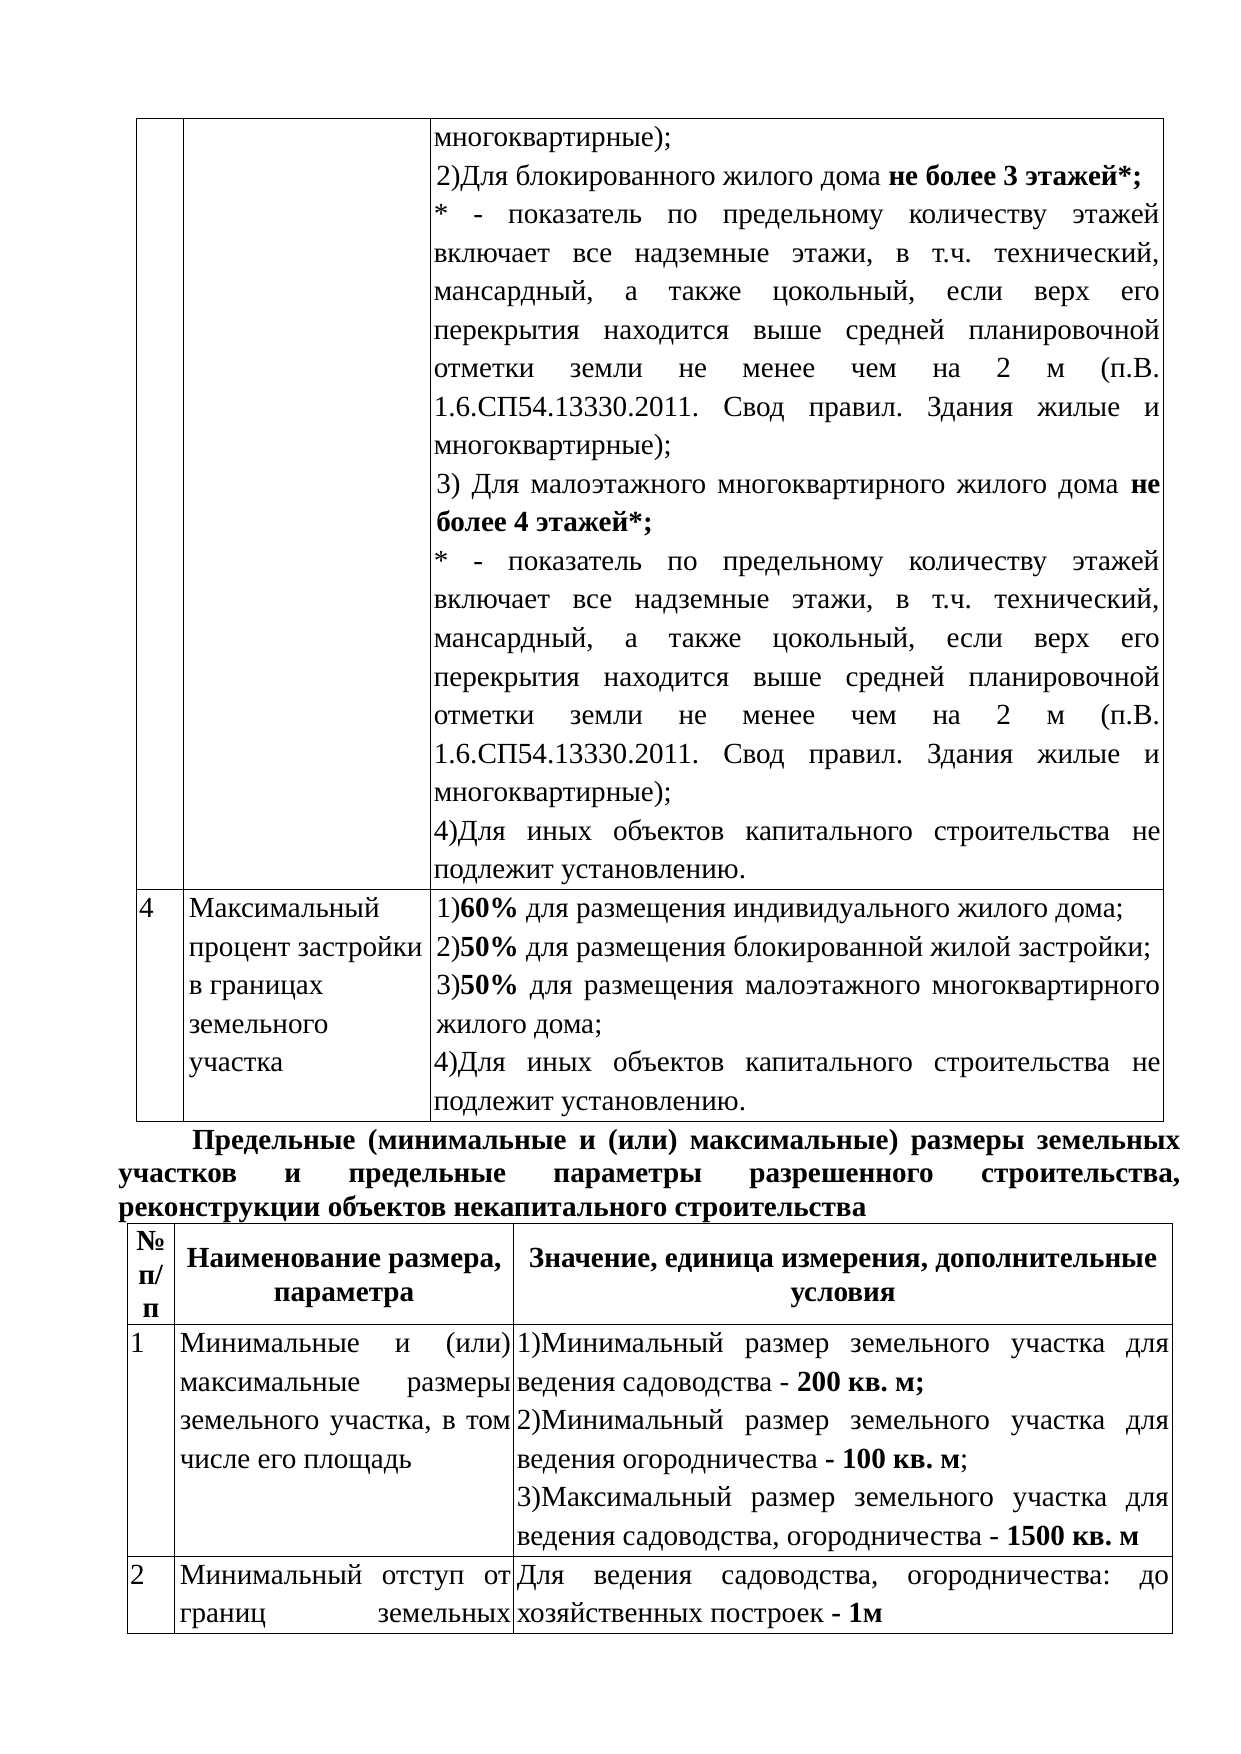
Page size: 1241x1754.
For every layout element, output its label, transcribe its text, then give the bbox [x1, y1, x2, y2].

table_cell 1)Минимальный размер земельного участка для ведения садоводства - 200 кв. м; 2)Минимальный размер земельного участка для ведения огородничества - 100 кв. м; 3)Максимальный размер земельного участка для ведения садоводства, огородничества - 1500 кв. м [514, 1325, 1172, 1556]
table_cell [137, 119, 183, 889]
table_header Наименование размера, параметра [175, 1224, 513, 1324]
table_cell Максимальный процент застройки в границах земельного участка [184, 890, 430, 1121]
table_cell 4 [137, 890, 183, 1121]
table_header № п/п [128, 1224, 174, 1324]
table_cell 2 [128, 1557, 174, 1633]
table_cell Для ведения садоводства, огородничества: до хозяйственных построек - 1м [514, 1557, 1172, 1633]
table_cell многоквартирные); 2)Для блокированного жилого дома не более 3 этажей*; * - показатель по предельному количеству этажей включает все надземные этажи, в т.ч. технический, мансардный, а также цокольный, если верх его перекрытия находится выше средней планировочной отметки земли не менее чем на 2 м (п.В. 1.6.СП54.13330.2011. Свод правил. Здания жилые и многоквартирные); 3) Для малоэтажного многоквартирного жилого дома не более 4 этажей*; * - показатель по предельному количеству этажей включает все надземные этажи, в т.ч. технический, мансардный, а также цокольный, если верх его перекрытия находится выше средней планировочной отметки земли не менее чем на 2 м (п.В. 1.6.СП54.13330.2011. Свод правил. Здания жилые и многоквартирные); 4)Для иных объектов капитального строительства не подлежит установлению. [431, 119, 1163, 889]
table_cell 1)60% для размещения индивидуального жилого дома; 2)50% для размещения блокированной жилой застройки; 3)50% для размещения малоэтажного многоквартирного жилого дома; 4)Для иных объектов капитального строительства не подлежит установлению. [431, 890, 1163, 1121]
table_cell 1 [128, 1325, 174, 1556]
table_cell [184, 119, 430, 889]
table_header Значение, единица измерения, дополнительные условия [514, 1224, 1172, 1324]
table_cell Минимальные и (или) максимальные размеры земельного участка, в том числе его площадь [175, 1325, 513, 1556]
text Предельные (минимальные и (или) максимальные) размеры земельных участков и предельные параметры разрешенного строительства, реконструкции объектов некапитального строительства [118, 1122, 1181, 1222]
table_cell Минимальный отступ от границ земельных [175, 1557, 513, 1633]
